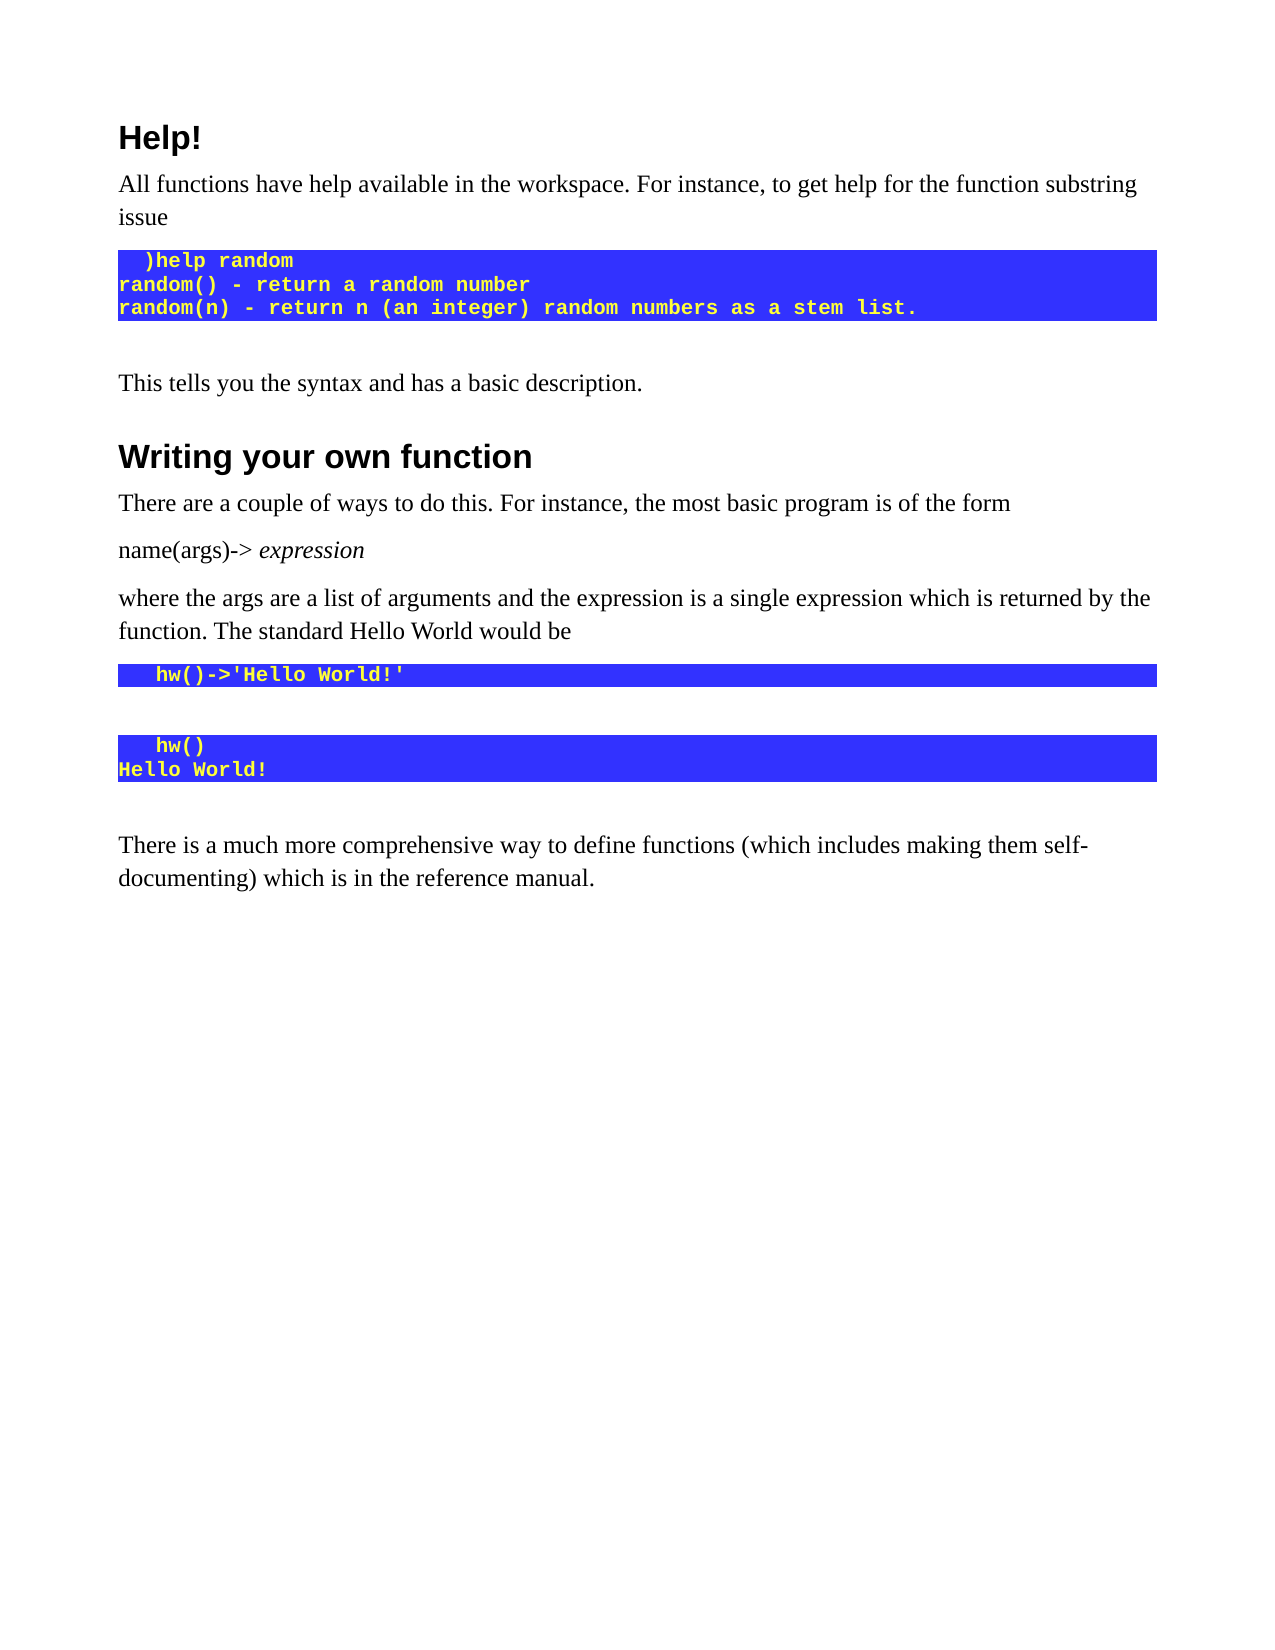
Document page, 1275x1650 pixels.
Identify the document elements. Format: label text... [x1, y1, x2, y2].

text There is a much more comprehensive way to define functions (which includes making them self-documenting) which is in the reference manual. [118, 830, 1157, 892]
text hw()->'Hello World!' [118, 664, 1157, 687]
text where the args are a list of arguments and the expression is a single expression which is returned by the function. The standard Hello World would be [118, 583, 1157, 645]
subtitle Writing your own function [118, 437, 1157, 476]
text This tells you the syntax and has a basic description. [118, 368, 1157, 397]
text random() - return a random number [118, 273, 1157, 297]
text All functions have help available in the workspace. For instance, to get help for the function substring issue [118, 169, 1157, 231]
text name(args)-> expression [118, 536, 1157, 564]
text random(n) - return n (an integer) random numbers as a stem list. [118, 297, 1157, 321]
text There are a couple of ways to do this. For instance, the most basic program is of the form [118, 488, 1157, 517]
subtitle Help! [118, 118, 1157, 157]
text Hello World! [118, 759, 1157, 782]
text hw() [118, 735, 1157, 759]
text )help random [118, 250, 1157, 273]
